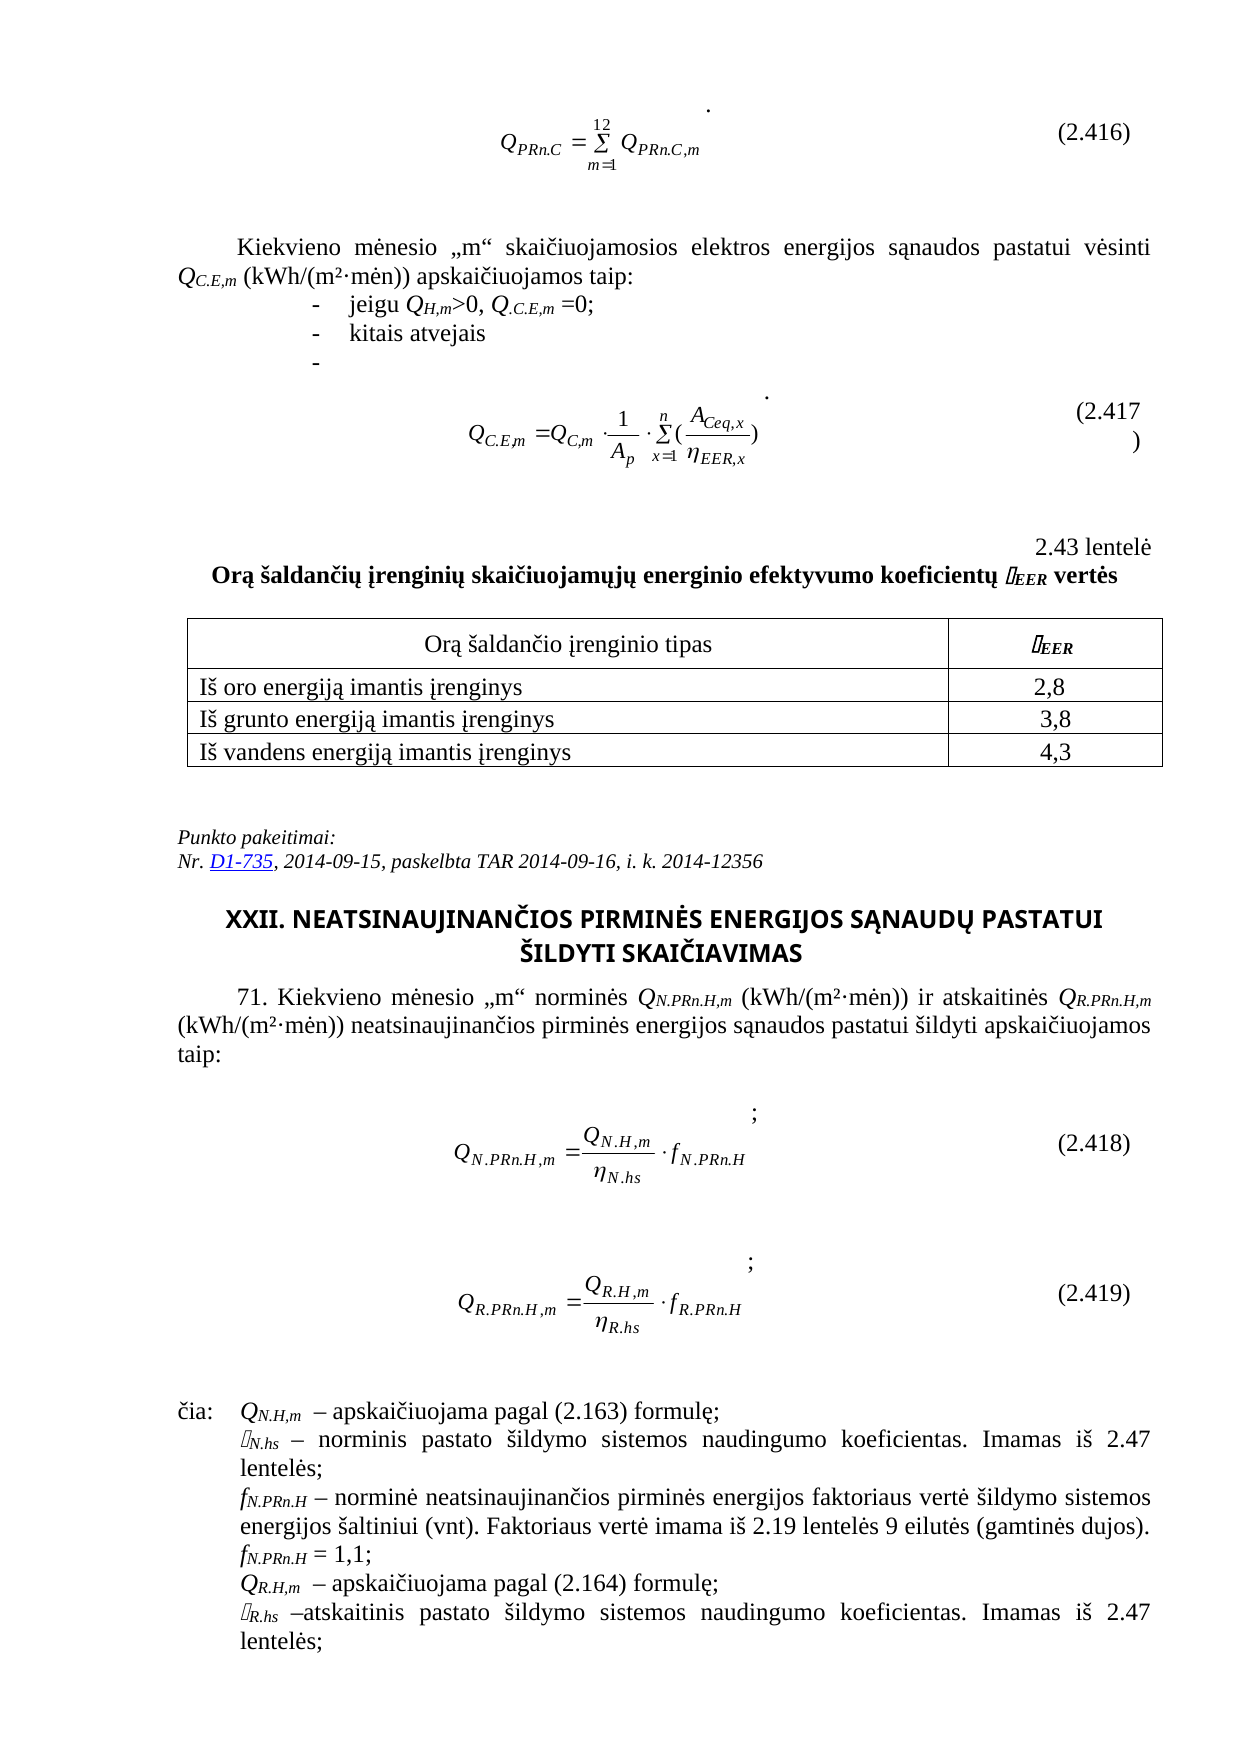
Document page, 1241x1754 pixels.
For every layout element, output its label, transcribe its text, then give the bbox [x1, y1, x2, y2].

table_header Orą šaldančio įrenginio tipas [188, 619, 948, 668]
text QR.H,m – apskaičiuojama pagal (2.164) formulę; [240, 1568, 1151, 1597]
table_header ; [177, 1097, 1031, 1189]
text 71. Kiekvieno mėnesio „m“ norminės QN.PRn.H,m (kWh/(m²·mėn)) ir atskaitinės QR.PRn.H,m (kWh/(m²·mėn)) neatsinaujinančios pirminės energijos sąnaudos pastatui šildyti apskaičiuojamos taip: [177, 982, 1151, 1068]
text R.hs –atskaitinis pastato šildymo sistemos naudingumo koeficientas. Imamas iš 2.47 lentelės; [240, 1597, 1151, 1654]
table_cell Iš vandens energiją imantis įrenginys [188, 734, 948, 766]
text - kitais atvejais [312, 318, 1151, 347]
text XXII. Neatsinaujinančios Pirminės energijos sąnaudų pastatui šildyti skaičiavimas [177, 902, 1151, 970]
table_cell 3,8 [949, 702, 1162, 733]
table_header (2.419) [1031, 1246, 1142, 1338]
text fN.PRn.H – norminė neatsinaujinančios pirminės energijos faktoriaus vertė šildymo sistemos energijos šaltiniui (vnt). Faktoriaus vertė imama iš 2.19 lentelės 9 eilutės (gamtinės dujos). fN.PRn.H = 1,1; [240, 1482, 1151, 1568]
table_cell Iš grunto energiją imantis įrenginys [188, 702, 948, 733]
table_cell 4,3 [949, 734, 1162, 766]
text - jeigu QH,m>0, Q.C.E,m =0; [312, 289, 1151, 318]
text Orą šaldančių įrenginių skaičiuojamųjų energinio efektyvumo koeficientų EER vertės [177, 560, 1151, 589]
text N.hs – norminis pastato šildymo sistemos naudingumo koeficientas. Imamas iš 2.47 lentelės; [240, 1424, 1151, 1482]
text Nr. D1-735, 2014-09-15, paskelbta TAR 2014-09-16, i. k. 2014-12356 [177, 849, 1151, 873]
table_header (2.417) [1058, 376, 1151, 474]
text - [312, 347, 1151, 376]
table_header ; [177, 1246, 1031, 1338]
table_header (2.416) [1031, 89, 1142, 174]
table_header . [177, 89, 1031, 174]
table_cell 2,8 [949, 669, 1162, 701]
table_header (2.418) [1031, 1097, 1142, 1189]
table_header EER [949, 619, 1162, 668]
text Punkto pakeitimai: [177, 825, 1151, 849]
table_header . [177, 376, 1058, 474]
text Kiekvieno mėnesio „m“ skaičiuojamosios elektros energijos sąnaudos pastatui vėsinti QC.E,m (kWh/(m²·mėn)) apskaičiuojamos taip: [177, 232, 1151, 289]
text 2.43 lentelė [252, 532, 1151, 560]
table_cell Iš oro energiją imantis įrenginys [188, 669, 948, 701]
text čia: QN.H,m – apskaičiuojama pagal (2.163) formulę; [177, 1396, 1151, 1424]
